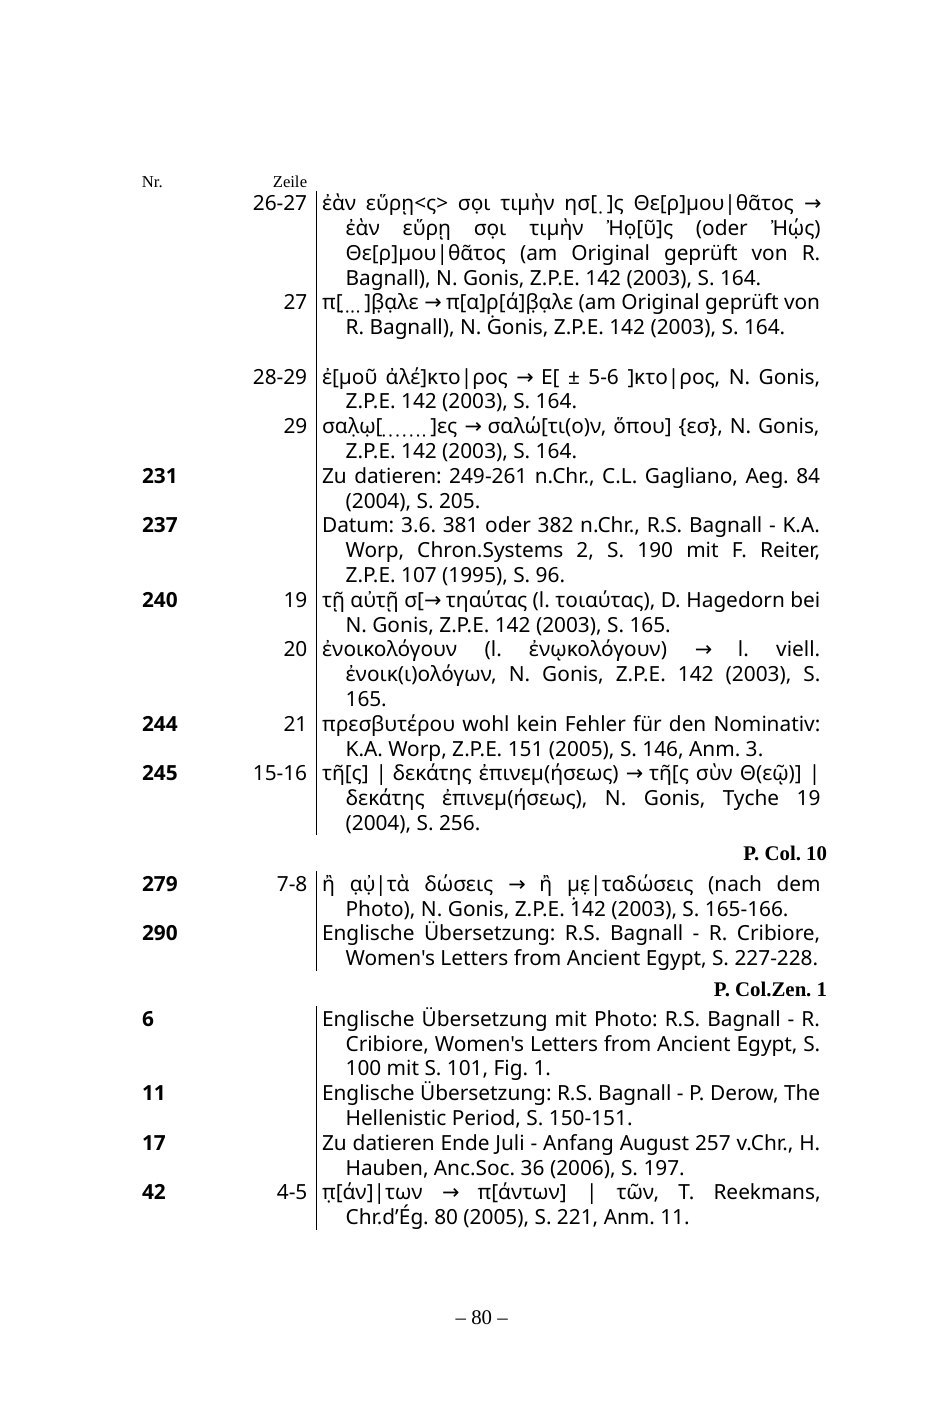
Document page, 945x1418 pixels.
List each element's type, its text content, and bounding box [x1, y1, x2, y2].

subtitle P. Col. 10 [136, 841, 827, 865]
table_cell τῆ[ς] | δεκάτης ἐπινεμ(ήσεως) → τῆ[ς σὺν Θ(εῷ)] | δεκάτης ἐπινεμ(ήσεως), N. Gonis, Tyche 19 (2004), S. 256. [317, 761, 827, 835]
table_cell 4-5 [224, 1180, 316, 1229]
table_cell [136, 364, 224, 414]
table_cell [136, 191, 224, 290]
table_header 279 [136, 871, 224, 921]
table_cell 244 [136, 711, 224, 761]
table_cell σαλ̣ω̣[ ̣ ̣ ̣ ̣ ̣ ̣ ̣]ες → σαλώ[τι(ο)ν, ὅπου] {εσ}, N. Gonis, Z.P.E. 142 (2003), S. 164. [317, 414, 827, 463]
table_cell 27 [224, 290, 316, 364]
table_cell Englische Übersetzung: R.S. Bagnall - R. Cribiore, Women's Letters from Ancient Egypt, S. 227-228. [317, 921, 827, 971]
table_cell 15-16 [224, 761, 316, 835]
table_cell 237 [136, 513, 316, 587]
table_cell 28-29 [224, 364, 316, 414]
table_cell 240 [136, 588, 224, 637]
table_cell 245 [136, 761, 224, 835]
table_cell 17 [136, 1130, 316, 1180]
table_cell 11 [136, 1081, 316, 1130]
table_cell 231 [136, 464, 316, 513]
table_cell 19 [224, 588, 316, 637]
table_cell π̣[άν]|των → π[άντων] | τῶν, T. Reekmans, Chr.d’Ég. 80 (2005), S. 221, Anm. 11. [317, 1180, 827, 1229]
table_cell 42 [136, 1180, 224, 1229]
table_header 6 [136, 1006, 316, 1081]
table_cell 26-27 [224, 191, 316, 290]
table_cell 290 [136, 921, 316, 971]
table_cell [136, 414, 224, 463]
table_cell Zu datieren: 249-261 n.Chr., C.L. Gagliano, Aeg. 84 (2004), S. 205. [317, 464, 827, 513]
table_header ἢ α̣ὐ̣|τὰ δώσεις → ἢ μ̣ε̣|ταδώσεις (nach dem Photo), N. Gonis, Z.P.E. 142 (2003), S. 165-166. [317, 871, 827, 921]
table_cell πρεσβυτέρου wohl kein Fehler für den Nominativ: K.A. Worp, Z.P.E. 151 (2005), S. 146, Anm. 3. [317, 711, 827, 761]
table_cell ἐνοικολόγουν (l. ἐνῳκολόγουν) → l. viell. ἐνοικ(ι)ολόγων, N. Gonis, Z.P.E. 142 (2003), S. 165. [317, 637, 827, 711]
table_cell 21 [224, 711, 316, 761]
table_cell Datum: 3.6. 381 oder 382 n.Chr., R.S. Bagnall - K.A. Worp, Chron.Systems 2, S. 190 mit F. Reiter, Z.P.E. 107 (1995), S. 96. [317, 513, 827, 587]
table_header 7-8 [224, 871, 316, 921]
table_cell [136, 637, 224, 711]
table_header Englische Übersetzung mit Photo: R.S. Bagnall - R. Cribiore, Women's Letters from Ancient Egypt, S. 100 mit S. 101, Fig. 1. [317, 1006, 827, 1081]
table_cell [136, 290, 224, 364]
table_cell ἐ[μοῦ ἀλέ]κτο|ρος → Ε[ ± 5-6 ]κτο|ρος, N. Gonis, Z.P.E. 142 (2003), S. 164. [317, 364, 827, 414]
table_cell π[ ̣ ̣ ̣ ̣]β̣α̣λε → π[α]ρ̣[ά]β̣α̣λε (am Original geprüft von R. Bagnall), N. Gonis, Z.P.E. 142 (2003), S. 164. [317, 290, 827, 364]
table_cell ἐὰν εὕρῃ<ς> σο̣ι τιμὴν ησ[ ̣]ς Θε[ρ]μου|θᾶτος → ἐὰν εὕρῃ σο̣ι τιμὴν Ἠο̣[ῦ]ς (oder Ἠώ̣ς) Θε[ρ]μου|θᾶτος (am Original geprüft von R. Bagnall), N. Gonis, Z.P.E. 142 (2003), S. 164. [317, 191, 827, 290]
table_cell Zu datieren Ende Juli - Anfang August 257 v.Chr., H. Hauben, Anc.Soc. 36 (2006), S. 197. [317, 1130, 827, 1180]
table_cell 20 [224, 637, 316, 711]
table_cell 29 [224, 414, 316, 463]
table_cell Englische Übersetzung: R.S. Bagnall - P. Derow, The Hellenistic Period, S. 150-151. [317, 1081, 827, 1130]
subtitle P. Col.Zen. 1 [136, 976, 827, 1001]
table_cell τῇ αὐτῇ σ[→ τηαύτας (l. τοιαύτας), D. Hagedorn bei N. Gonis, Z.P.E. 142 (2003), S. 165. [317, 588, 827, 637]
